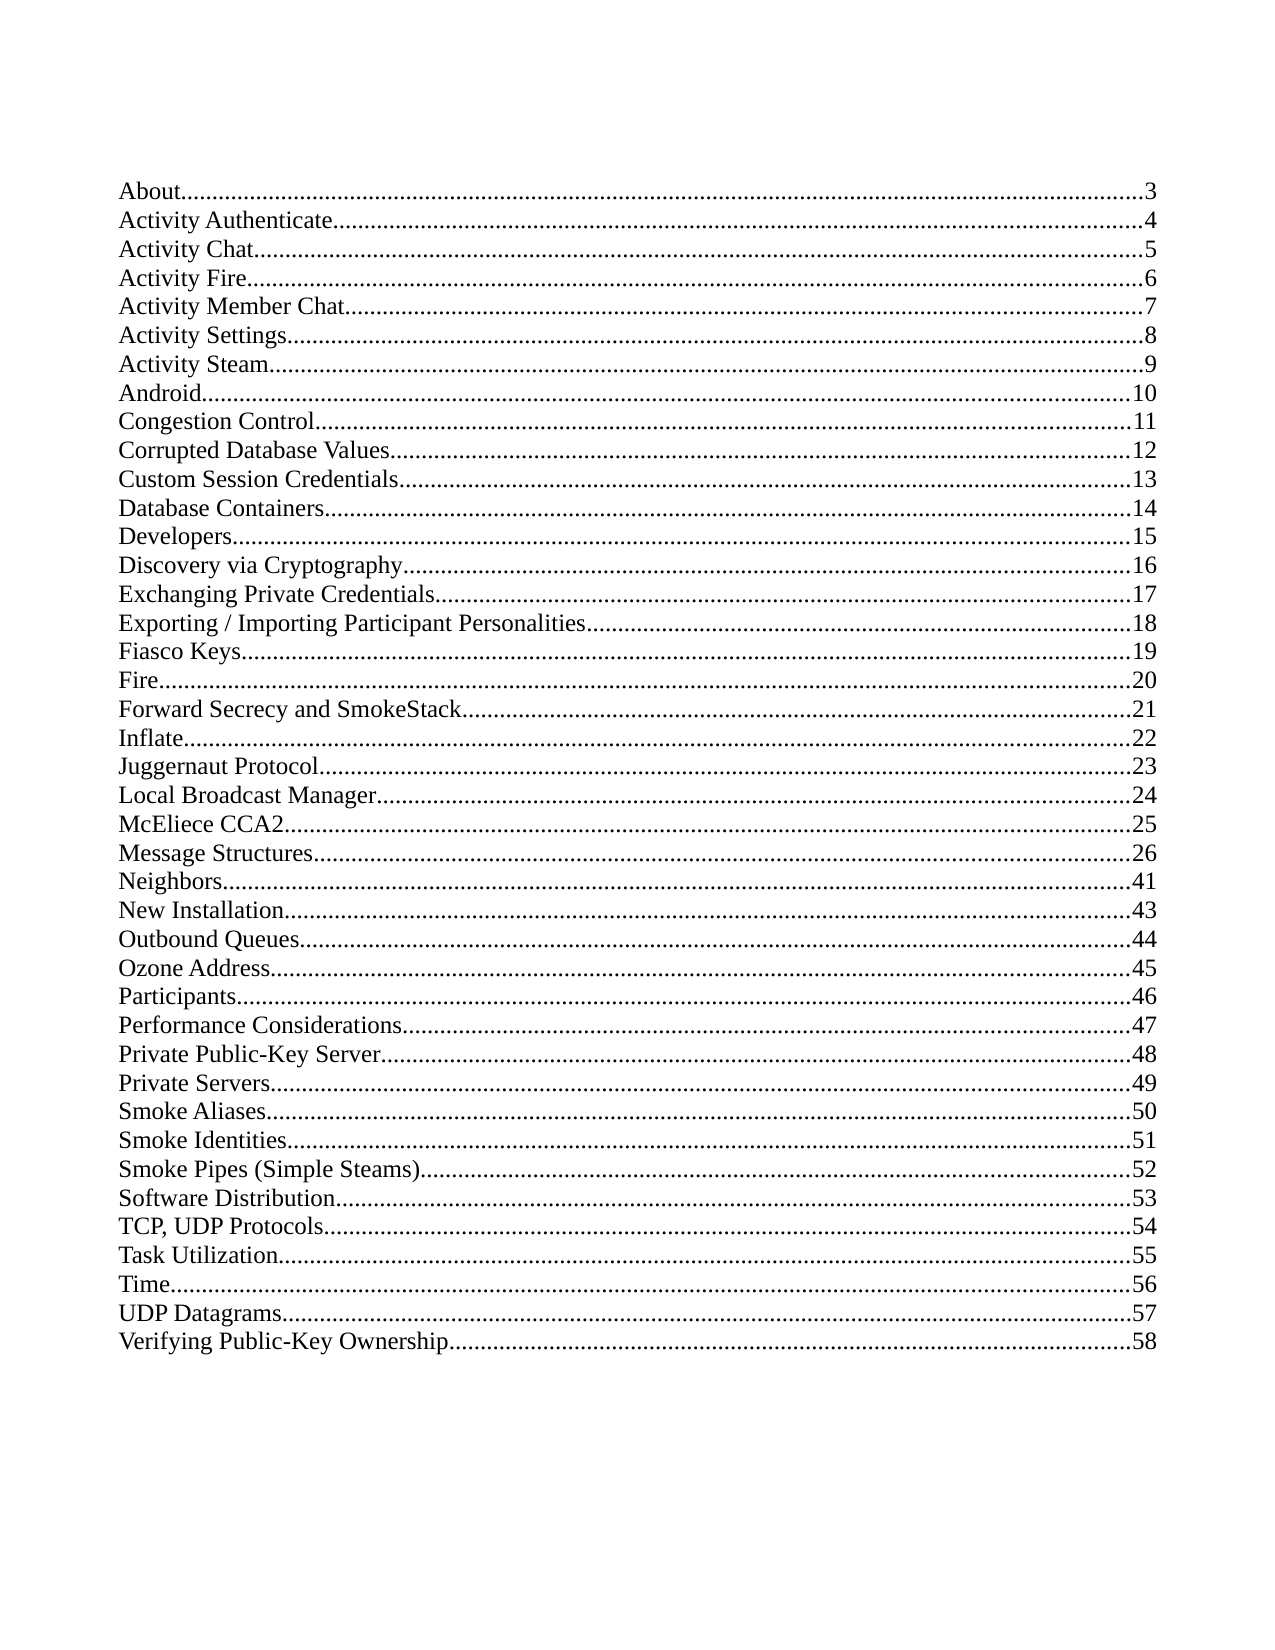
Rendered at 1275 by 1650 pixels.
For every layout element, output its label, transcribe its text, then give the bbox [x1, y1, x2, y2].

text Fire 20 [118, 665, 1157, 694]
text Outbound Queues 44 [118, 924, 1157, 953]
text Activity Member Chat 7 [118, 291, 1157, 320]
text Exporting / Importing Participant Personalities 18 [118, 608, 1157, 636]
text New Installation 43 [118, 895, 1157, 924]
text Activity Fire 6 [118, 263, 1157, 291]
text Discovery via Cryptography 16 [118, 550, 1157, 579]
text Activity Steam 9 [118, 349, 1157, 378]
text Activity Authenticate 4 [118, 205, 1157, 234]
text Android 10 [118, 378, 1157, 406]
text UDP Datagrams 57 [118, 1298, 1157, 1326]
text Exchanging Private Credentials 17 [118, 579, 1157, 608]
text Ozone Address 45 [118, 953, 1157, 981]
text Verifying Public-Key Ownership 58 [118, 1326, 1157, 1355]
text Forward Secrecy and SmokeStack 21 [118, 694, 1157, 723]
text TCP, UDP Protocols 54 [118, 1211, 1157, 1240]
text Fiasco Keys 19 [118, 636, 1157, 665]
text Smoke Identities 51 [118, 1125, 1157, 1154]
text Neighbors 41 [118, 866, 1157, 895]
text Smoke Aliases 50 [118, 1096, 1157, 1125]
text Developers 15 [118, 521, 1157, 550]
text Participants 46 [118, 981, 1157, 1010]
text Database Containers 14 [118, 493, 1157, 521]
text Corrupted Database Values 12 [118, 435, 1157, 464]
text Private Public-Key Server 48 [118, 1039, 1157, 1068]
text Task Utilization 55 [118, 1240, 1157, 1269]
text Congestion Control 11 [118, 406, 1157, 435]
text Custom Session Credentials 13 [118, 464, 1157, 493]
text Juggernaut Protocol 23 [118, 751, 1157, 780]
text Local Broadcast Manager 24 [118, 780, 1157, 809]
text Private Servers 49 [118, 1068, 1157, 1096]
text Activity Chat 5 [118, 234, 1157, 263]
text Smoke Pipes (Simple Steams) 52 [118, 1154, 1157, 1183]
text Time 56 [118, 1269, 1157, 1298]
text Activity Settings 8 [118, 320, 1157, 349]
text Inflate 22 [118, 723, 1157, 751]
text Performance Considerations 47 [118, 1010, 1157, 1039]
text About 3 [118, 176, 1157, 205]
text Software Distribution 53 [118, 1183, 1157, 1211]
text Message Structures 26 [118, 838, 1157, 866]
text McEliece CCA2 25 [118, 809, 1157, 838]
